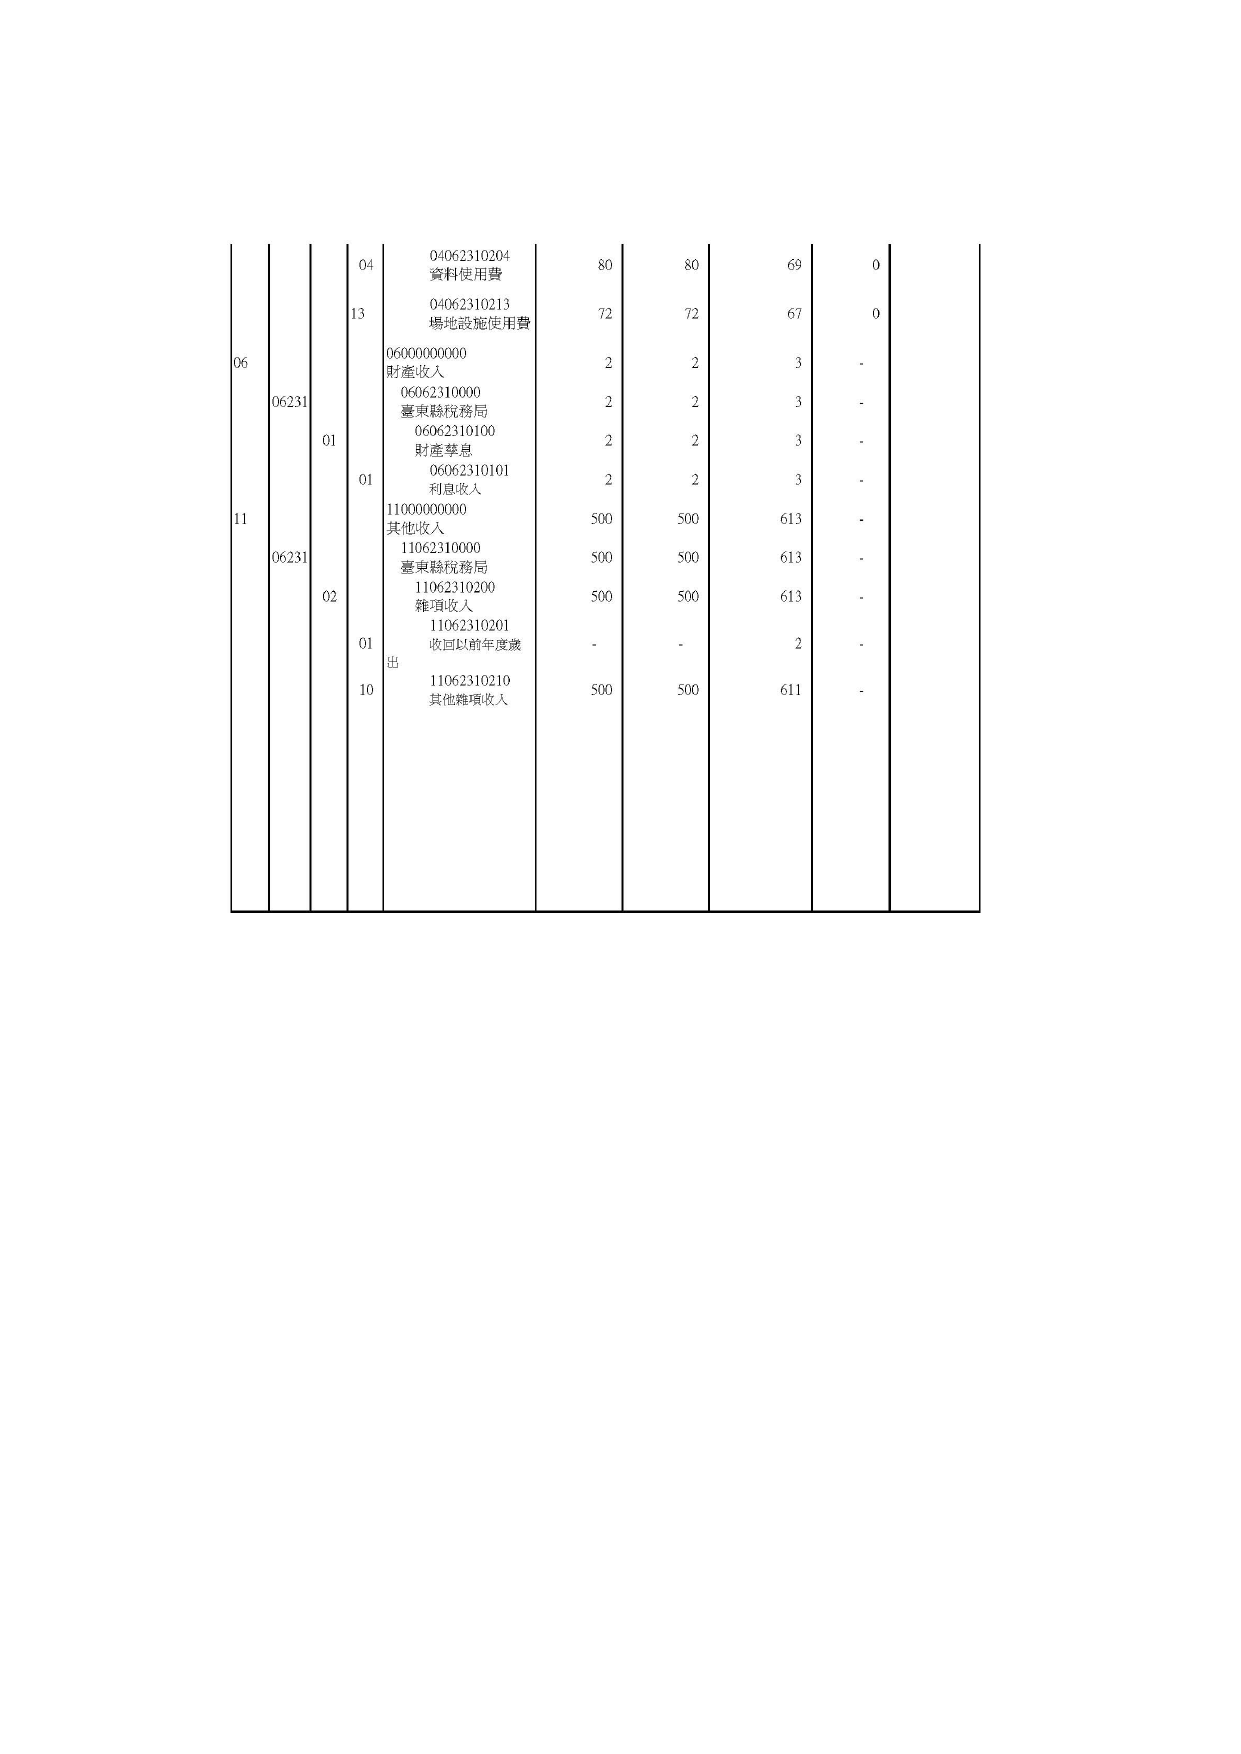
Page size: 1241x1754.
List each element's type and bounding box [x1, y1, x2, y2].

picture [189, 166, 1051, 1386]
